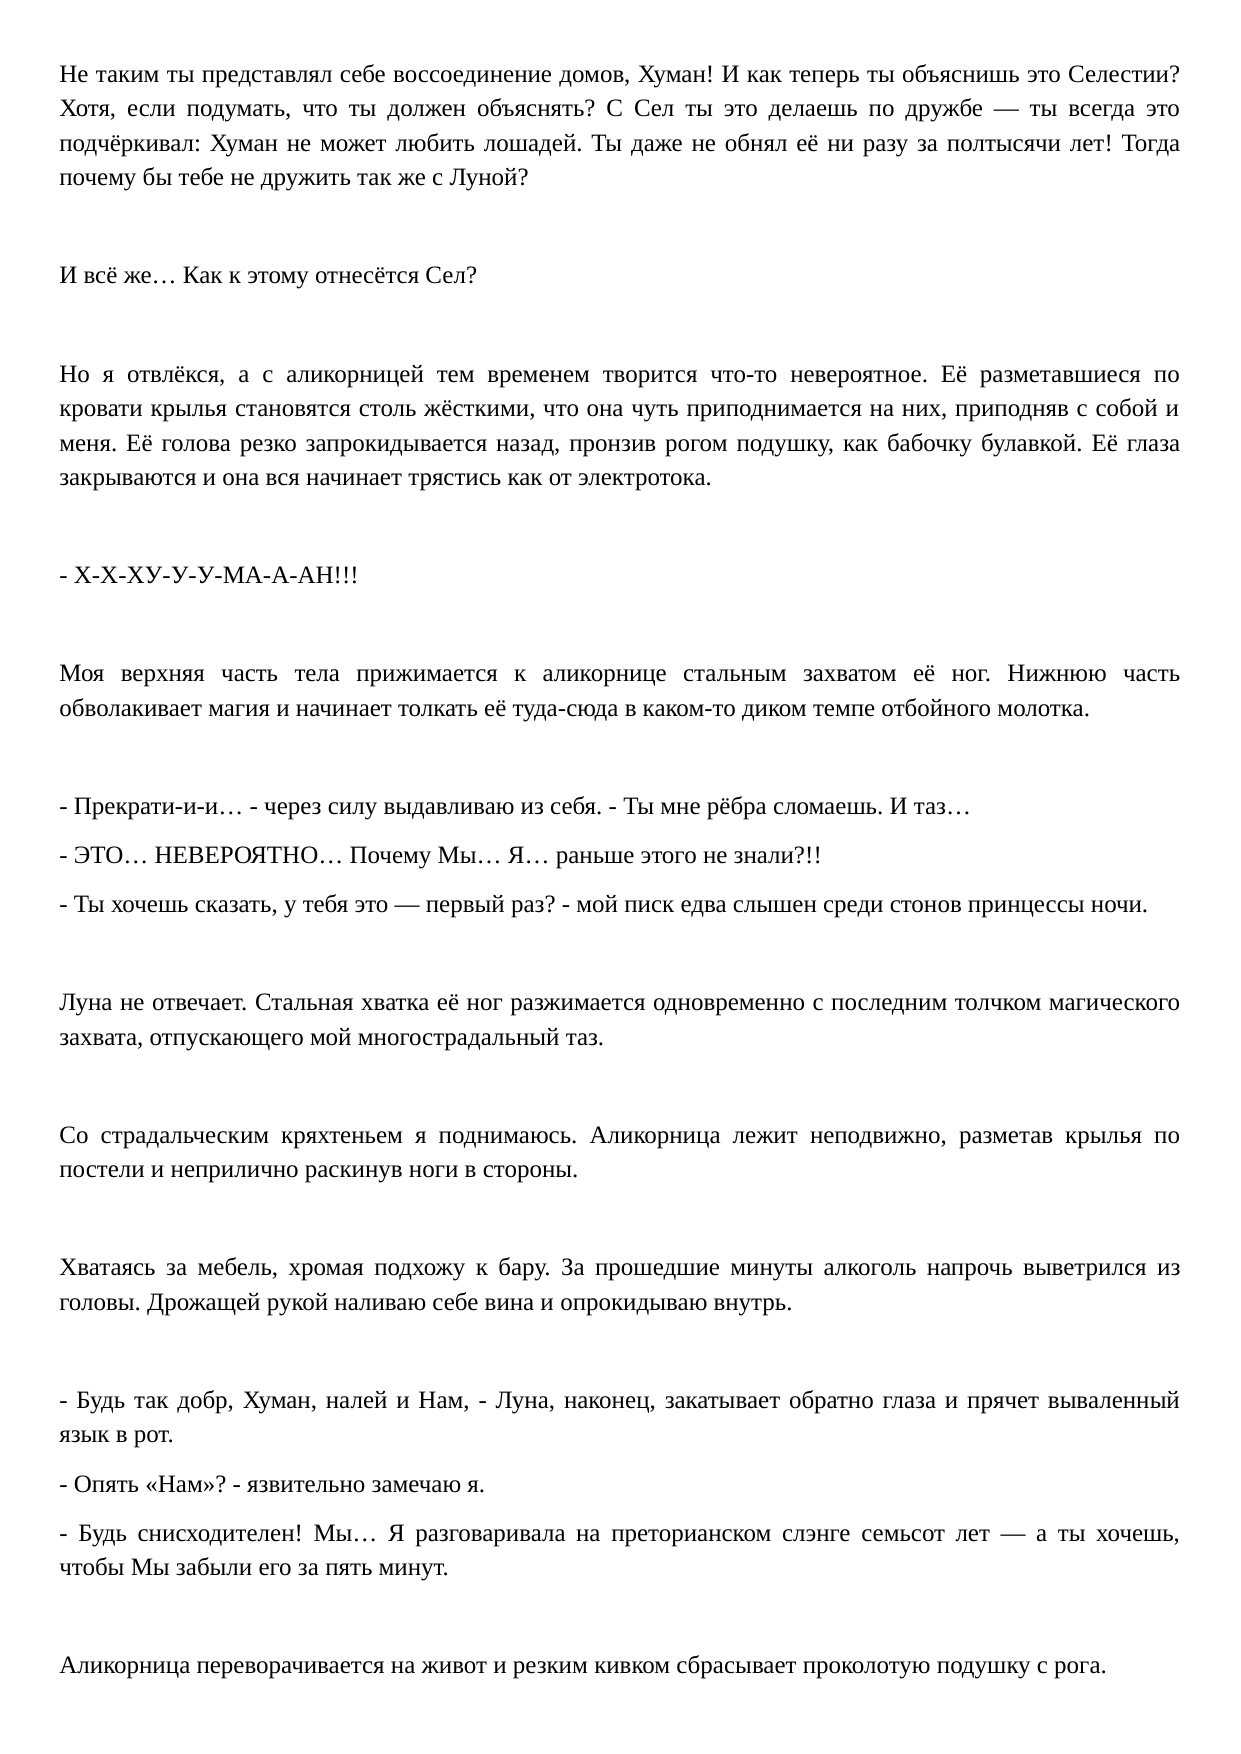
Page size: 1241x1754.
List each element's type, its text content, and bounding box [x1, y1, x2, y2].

text Луна не отвечает. Стальная хватка её ног разжимается одновременно с последним толчком магического захвата, отпускающего мой многострадальный таз. [59, 987, 1181, 1051]
text Хватаясь за мебель, хромая подхожу к бару. За прошедшие минуты алкоголь напрочь выветрился из головы. Дрожащей рукой наливаю себе вина и опрокидываю внутрь. [59, 1252, 1181, 1316]
text - Опять «Нам»? - язвительно замечаю я. [59, 1469, 1181, 1497]
text Но я отвлёкся, а с аликорницей тем временем творится что-то невероятное. Её разметавшиеся по кровати крылья становятся столь жёсткими, что она чуть приподнимается на них, приподняв с собой и меня. Её голова резко запрокидывается назад, пронзив рогом подушку, как бабочку булавкой. Её глаза закрываются и она вся начинает трястись как от электротока. [59, 359, 1181, 491]
text - Прекрати-и-и… - через силу выдавливаю из себя. - Ты мне рёбра сломаешь. И таз… [59, 791, 1181, 820]
text - Будь так добр, Хуман, налей и Нам, - Луна, наконец, закатывает обратно глаза и прячет вываленный язык в рот. [59, 1385, 1181, 1448]
text Со страдальческим кряхтеньем я поднимаюсь. Аликорница лежит неподвижно, разметав крылья по постели и неприлично раскинув ноги в стороны. [59, 1120, 1181, 1183]
text - Х-Х-ХУ-У-У-МА-А-АН!!! [59, 560, 1181, 589]
text Не таким ты представлял себе воссоединение домов, Хуман! И как теперь ты объяснишь это Селестии? Хотя, если подумать, что ты должен объяснять? С Сел ты это делаешь по дружбе — ты всегда это подчёркивал: Хуман не может любить лошадей. Ты даже не обнял её ни разу за полтысячи лет! Тогда почему бы тебе не дружить так же с Луной? [59, 59, 1181, 191]
text - Будь снисходителен! Мы… Я разговаривала на преторианском слэнге семьсот лет — а ты хочешь, чтобы Мы забыли его за пять минут. [59, 1518, 1181, 1581]
text И всё же… Как к этому отнесётся Сел? [59, 261, 1181, 289]
text - Ты хочешь сказать, у тебя это — первый раз? - мой писк едва слышен среди стонов принцессы ночи. [59, 889, 1181, 918]
text Моя верхняя часть тела прижимается к аликорнице стальным захватом её ног. Нижнюю часть обволакивает магия и начинает толкать её туда-сюда в каком-то диком темпе отбойного молотка. [59, 658, 1181, 722]
text Аликорница переворачивается на живот и резким кивком сбрасывает проколотую подушку с рога. [59, 1650, 1181, 1679]
text - ЭТО… НЕВЕРОЯТНО… Почему Мы… Я… раньше этого не знали?!! [59, 840, 1181, 869]
